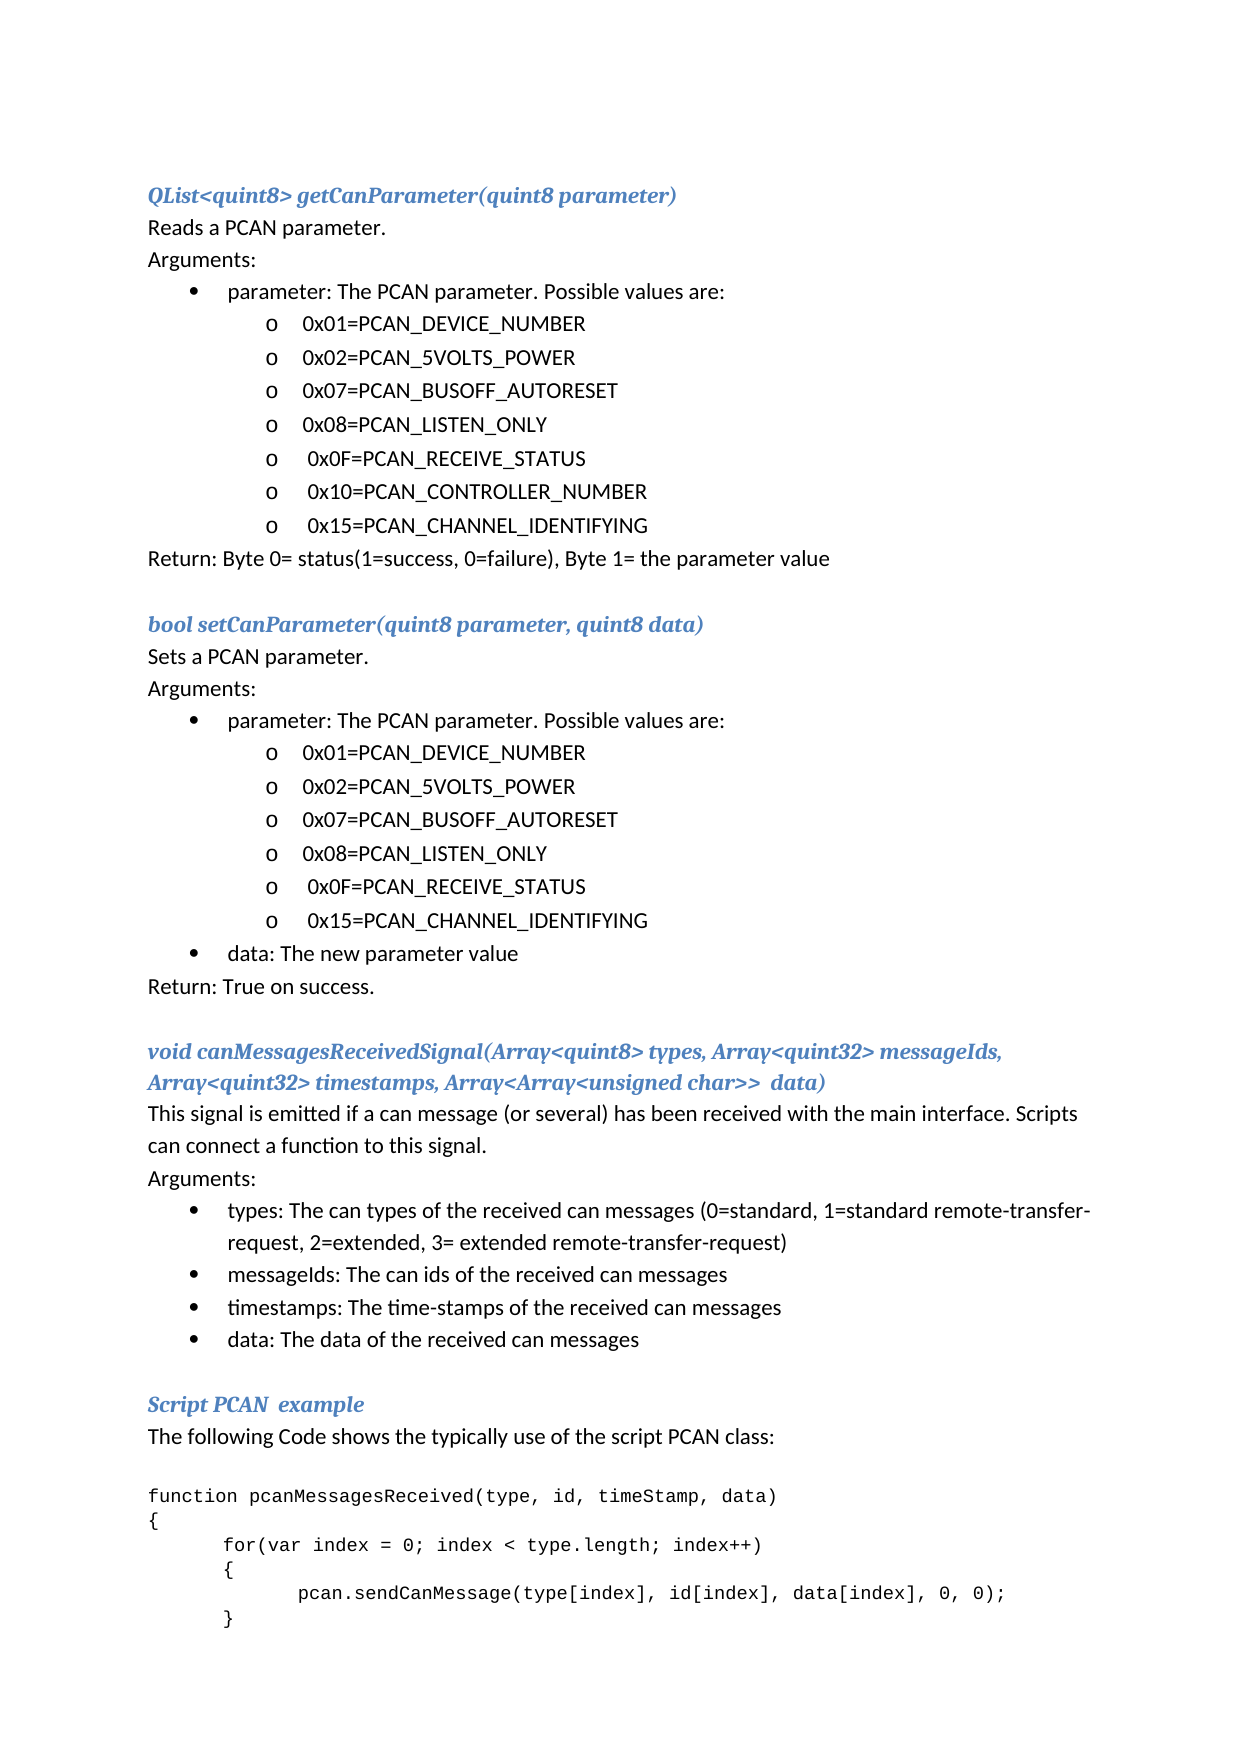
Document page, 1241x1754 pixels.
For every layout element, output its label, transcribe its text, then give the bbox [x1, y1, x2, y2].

list 0x02=PCAN_5VOLTS_POWER [265, 772, 1093, 801]
list 0x07=PCAN_BUSOFF_AUTORESET [265, 377, 1093, 406]
list parameter: The PCAN parameter. Possible values are: [190, 706, 1093, 734]
text { [148, 1511, 1093, 1532]
list 0x08=PCAN_LISTEN_ONLY [265, 410, 1093, 439]
text Arguments: [148, 674, 1093, 702]
list data: The new parameter value [190, 939, 1093, 968]
list 0x02=PCAN_5VOLTS_POWER [265, 343, 1093, 372]
list 0x0F=PCAN_RECEIVE_STATUS [265, 872, 1093, 902]
text Sets a PCAN parameter. [148, 642, 1093, 670]
list 0x08=PCAN_LISTEN_ONLY [265, 839, 1093, 868]
text Reads a PCAN parameter. [148, 213, 1093, 241]
list parameter: The PCAN parameter. Possible values are: [190, 277, 1093, 305]
text Return: Byte 0= status(1=success, 0=failure), Byte 1= the parameter value [148, 544, 1093, 572]
text for(var index = 0; index < type.length; index++) [148, 1535, 1093, 1557]
text { [148, 1560, 1093, 1581]
text Arguments: [148, 245, 1093, 273]
subtitle void canMessagesReceivedSignal(Array<quint8> types, Array<quint32> messageIds, Array<quint32> timestamps, Array<Array<unsigned char>> data) [148, 1039, 1093, 1096]
subtitle QList<quint8> getCanParameter(quint8 parameter) [148, 183, 1093, 209]
text Arguments: [148, 1164, 1093, 1192]
text The following Code shows the typically use of the script PCAN class: [148, 1422, 1093, 1450]
list types: The can types of the received can messages (0=standard, 1=standard remote-transfer-request, 2=extended, 3= extended remote-transfer-request) [190, 1196, 1093, 1256]
list messageIds: The can ids of the received can messages [190, 1260, 1093, 1288]
list 0x10=PCAN_CONTROLLER_NUMBER [265, 477, 1093, 506]
list 0x15=PCAN_CHANNEL_IDENTIFYING [265, 511, 1093, 540]
list 0x15=PCAN_CHANNEL_IDENTIFYING [265, 906, 1093, 935]
text This signal is emitted if a can message (or several) has been received with the main interface. Scripts can connect a function to this signal. [148, 1099, 1093, 1160]
list data: The data of the received can messages [190, 1325, 1093, 1353]
list 0x07=PCAN_BUSOFF_AUTORESET [265, 805, 1093, 834]
list 0x01=PCAN_DEVICE_NUMBER [265, 738, 1093, 767]
subtitle Script PCAN example [148, 1392, 1093, 1418]
text } [148, 1608, 1093, 1630]
list 0x01=PCAN_DEVICE_NUMBER [265, 309, 1093, 339]
list timestamps: The time-stamps of the received can messages [190, 1293, 1093, 1321]
subtitle bool setCanParameter(quint8 parameter, quint8 data) [148, 612, 1093, 638]
list 0x0F=PCAN_RECEIVE_STATUS [265, 444, 1093, 473]
text Return: True on success. [148, 972, 1093, 1000]
text function pcanMessagesReceived(type, id, timeStamp, data) [148, 1487, 1093, 1508]
text pcan.sendCanMessage(type[index], id[index], data[index], 0, 0); [148, 1584, 1093, 1605]
